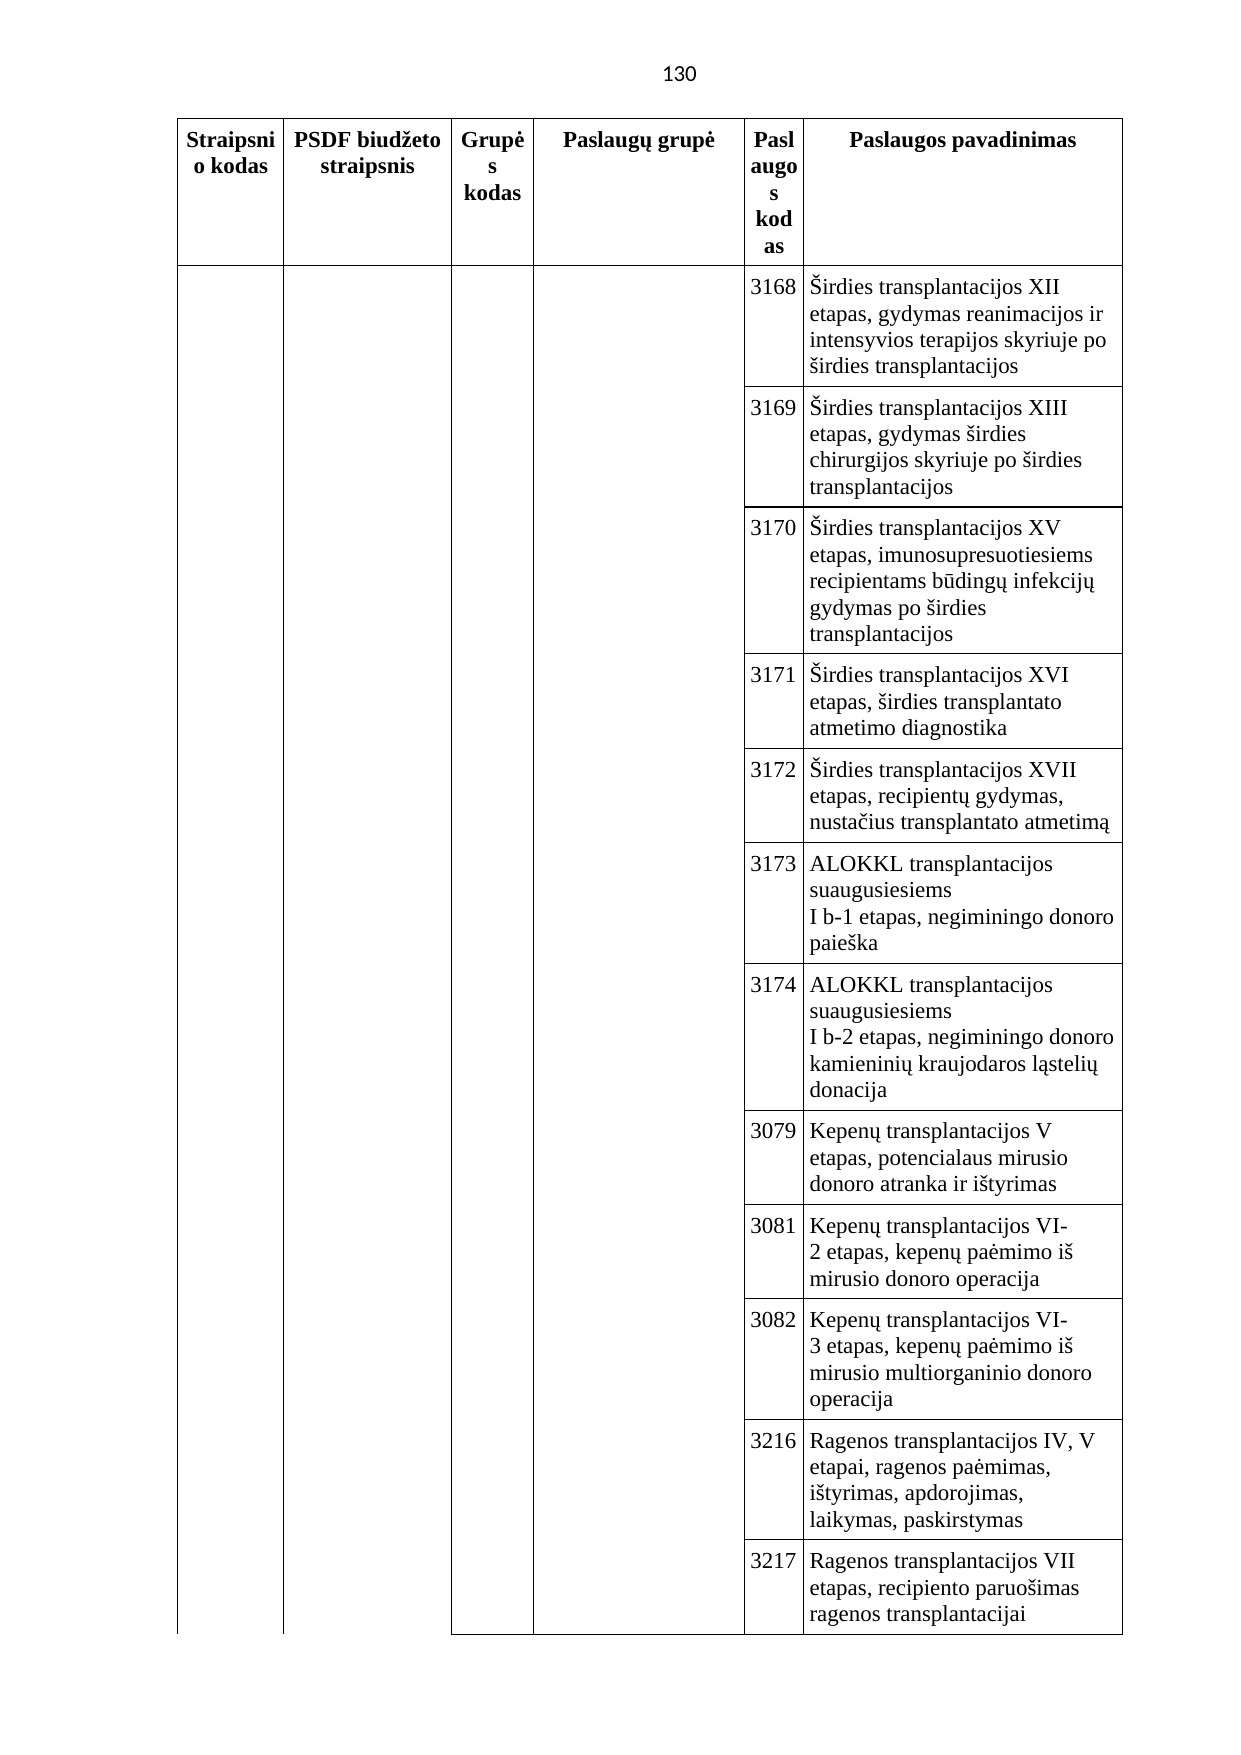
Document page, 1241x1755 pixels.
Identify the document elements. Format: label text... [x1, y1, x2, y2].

table_cell Kepenų transplantacijos V etapas, potencialaus mirusio donoro atranka ir ištyrimas [804, 1111, 1122, 1204]
table_cell Ragenos transplantacijos VII etapas, recipiento paruošimas ragenos transplantacijai [804, 1540, 1122, 1633]
table_cell [452, 1110, 533, 1204]
table_cell [534, 748, 744, 842]
table_cell 3169 [745, 387, 803, 506]
table_cell [284, 653, 451, 748]
table_header Grupės kodas [452, 119, 533, 265]
table_cell 3081 [745, 1205, 803, 1298]
table_cell 3168 [745, 266, 803, 386]
table_cell Kepenų transplantacijos VI-3 etapas, kepenų paėmimo iš mirusio multiorganinio donoro operacija [804, 1299, 1122, 1419]
table_cell [534, 653, 744, 748]
table_cell 3173 [745, 843, 803, 962]
table_cell [452, 963, 533, 1109]
table_cell [534, 386, 744, 506]
table_header Paslaugos pavadinimas [804, 119, 1122, 265]
table_cell [284, 506, 451, 653]
table_cell Širdies transplantacijos XIII etapas, gydymas širdies chirurgijos skyriuje po širdies transplantacijos [804, 387, 1122, 506]
table_cell [534, 842, 744, 962]
table_cell 3079 [745, 1111, 803, 1204]
table_cell [178, 386, 283, 506]
table_cell [178, 1298, 283, 1419]
table_cell [534, 963, 744, 1109]
table_cell Kepenų transplantacijos VI-2 etapas, kepenų paėmimo iš mirusio donoro operacija [804, 1205, 1122, 1298]
table_cell Ragenos transplantacijos IV, V etapai, ragenos paėmimas, ištyrimas, apdorojimas, laikymas, paskirstymas [804, 1420, 1122, 1539]
table_cell [452, 653, 533, 748]
table_header Paslaugų grupė [534, 119, 744, 265]
table_cell [178, 1419, 283, 1539]
table_cell [452, 506, 533, 653]
table_cell [284, 963, 451, 1109]
table_cell [284, 1110, 451, 1204]
table_cell [178, 1110, 283, 1204]
table_cell [178, 266, 283, 386]
table_cell [178, 653, 283, 748]
table_cell [534, 506, 744, 653]
table_cell [178, 963, 283, 1109]
table_cell [284, 1204, 451, 1298]
table_cell [284, 748, 451, 842]
table_cell [284, 842, 451, 962]
table_cell [452, 266, 533, 386]
table_cell [284, 1298, 451, 1419]
table_cell [284, 1539, 451, 1633]
table_cell 3216 [745, 1420, 803, 1539]
table_cell ALOKKL transplantacijos suaugusiesiems I b-2 etapas, negiminingo donoro kamieninių kraujodaros ląstelių donacija [804, 964, 1122, 1109]
table_cell [534, 1204, 744, 1298]
table_header Paslaugos kodas [745, 119, 803, 265]
table_header Straipsnio kodas [178, 119, 283, 265]
table_cell [284, 266, 451, 386]
table_cell [452, 842, 533, 962]
table_cell [452, 1204, 533, 1298]
table_cell [534, 266, 744, 386]
table_cell [452, 748, 533, 842]
table_cell [178, 842, 283, 962]
table_cell Širdies transplantacijos XII etapas, gydymas reanimacijos ir intensyvios terapijos skyriuje po širdies transplantacijos [804, 266, 1122, 386]
table_cell Širdies transplantacijos XVI etapas, širdies transplantato atmetimo diagnostika [804, 654, 1122, 748]
table_cell [178, 1539, 283, 1633]
table_cell [178, 506, 283, 653]
table_cell [284, 386, 451, 506]
table_cell 3174 [745, 964, 803, 1109]
table_cell [452, 1298, 533, 1633]
table_cell 3172 [745, 749, 803, 842]
table_cell [452, 386, 533, 506]
table_cell [284, 1419, 451, 1539]
table_cell [534, 1110, 744, 1204]
table_cell [534, 1298, 744, 1633]
table_cell Širdies transplantacijos XVII etapas, recipientų gydymas, nustačius transplantato atmetimą [804, 749, 1122, 842]
table_cell 3170 [745, 508, 803, 653]
table_cell [178, 1204, 283, 1298]
table_cell Širdies transplantacijos XV etapas, imunosupresuotiesiems recipientams būdingų infekcijų gydymas po širdies transplantacijos [804, 508, 1122, 653]
table_header PSDF biudžeto straipsnis [284, 119, 451, 265]
table_cell [178, 748, 283, 842]
table_cell 3171 [745, 654, 803, 748]
table_cell 3082 [745, 1299, 803, 1419]
table_cell ALOKKL transplantacijos suaugusiesiems I b-1 etapas, negiminingo donoro paieška [804, 843, 1122, 962]
table_cell 3217 [745, 1540, 803, 1633]
